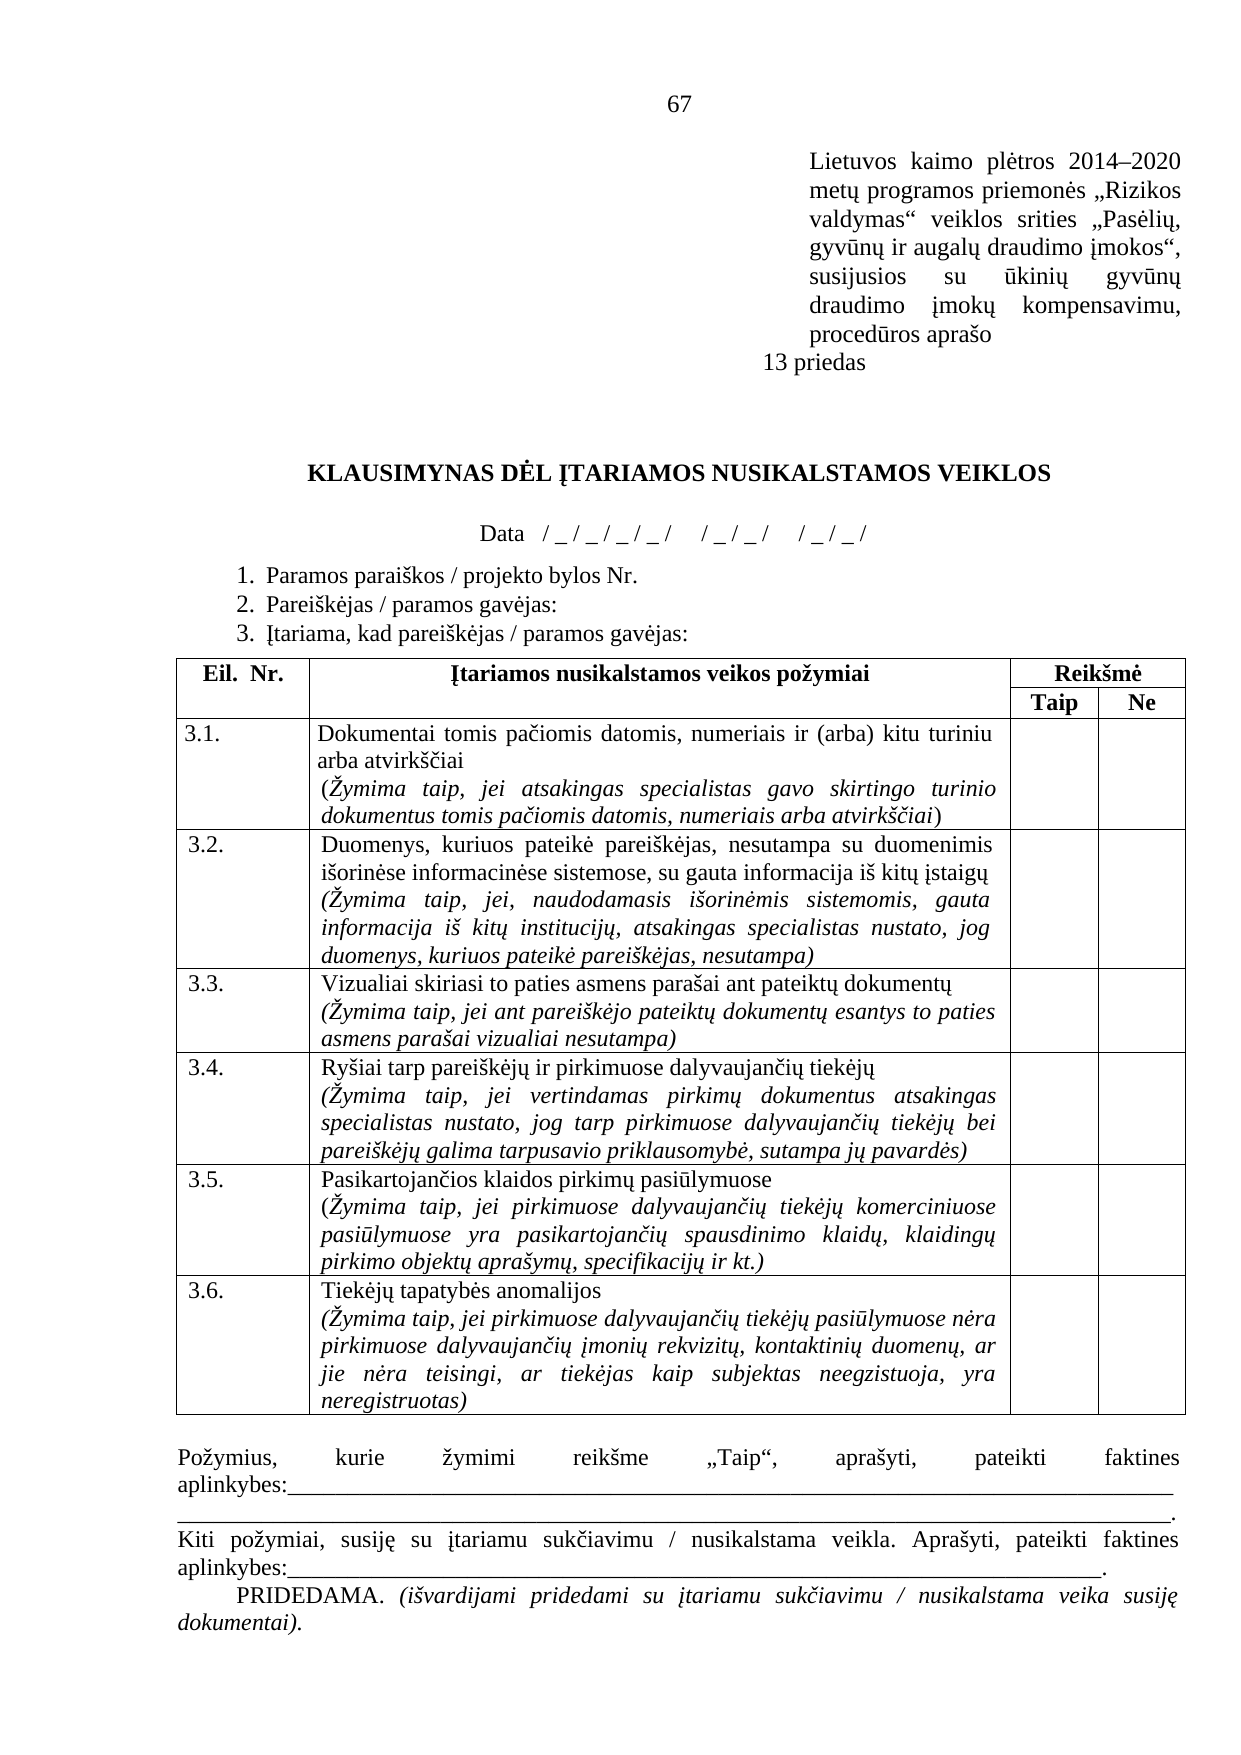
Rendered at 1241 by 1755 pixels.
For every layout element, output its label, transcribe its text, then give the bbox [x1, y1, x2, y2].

text KLAUSIMYNAS DĖL ĮTARIAMOS NUSIKALSTAMOS VEIKLOS [177, 458, 1181, 486]
text 1. Paramos paraiškos / projekto bylos Nr. [236, 560, 1181, 589]
table_header Reikšmė [1011, 659, 1185, 687]
table_cell [1099, 969, 1185, 1052]
table_cell Taip [1011, 688, 1098, 718]
table_cell Ryšiai tarp pareiškėjų ir pirkimuose dalyvaujančių tiekėjų (Žymima taip, jei vertindamas pirkimų dokumentus atsakingas specialistas nustato, jog tarp pirkimuose dalyvaujančių tiekėjų bei pareiškėjų galima tarpusavio priklausomybė, sutampa jų pavardės) [310, 1053, 1010, 1163]
table_cell [1011, 1276, 1098, 1414]
table_cell Tiekėjų tapatybės anomalijos (Žymima taip, jei pirkimuose dalyvaujančių tiekėjų pasiūlymuose nėra pirkimuose dalyvaujančių įmonių rekvizitų, kontaktinių duomenų, ar jie nėra teisingi, ar tiekėjas kaip subjektas neegzistuoja, yra neregistruotas) [310, 1276, 1010, 1414]
table_cell Duomenys, kuriuos pateikė pareiškėjas, nesutampa su duomenimis išorinėse informacinėse sistemose, su gauta informacija iš kitų įstaigų (Žymima taip, jei, naudodamasis išorinėmis sistemomis, gauta informacija iš kitų institucijų, atsakingas specialistas nustato, jog duomenys, kuriuos pateikė pareiškėjas, nesutampa) [310, 830, 1010, 968]
table_cell [1011, 969, 1098, 1052]
text 13 priedas [177, 347, 1181, 376]
table_cell [1011, 830, 1098, 968]
text 2. Pareiškėjas / paramos gavėjas: [236, 589, 1181, 618]
table_cell [1011, 719, 1098, 829]
text PRIDEDAMA. (išvardijami pridedami su įtariamu sukčiavimu / nusikalstama veika susiję dokumentai). [177, 1581, 1181, 1636]
table_cell Pasikartojančios klaidos pirkimų pasiūlymuose (Žymima taip, jei pirkimuose dalyvaujančių tiekėjų komerciniuose pasiūlymuose yra pasikartojančių spausdinimo klaidų, klaidingų pirkimo objektų aprašymų, specifikacijų ir kt.) [310, 1165, 1010, 1275]
text 3. Įtariama, kad pareiškėjas / paramos gavėjas: [177, 618, 1181, 646]
table_header Eil. Nr. [177, 659, 309, 718]
table_cell 3.5. [177, 1165, 309, 1275]
table_cell Vizualiai skiriasi to paties asmens parašai ant pateiktų dokumentų (Žymima taip, jei ant pareiškėjo pateiktų dokumentų esantys to paties asmens parašai vizualiai nesutampa) [310, 969, 1010, 1052]
table_cell 3.2. [177, 830, 309, 968]
table_cell Ne [1099, 688, 1185, 718]
table_cell 3.1. [177, 719, 309, 829]
table_cell [1011, 1053, 1098, 1163]
text Data / _ / _ / _ / _ / / _ / _ / / _ / _ / [177, 519, 1181, 546]
table_cell [1099, 719, 1185, 829]
table_cell [1099, 1276, 1185, 1414]
table_cell [1099, 830, 1185, 968]
table_cell 3.3. [177, 969, 309, 1052]
table_cell [1011, 1165, 1098, 1275]
table_cell 3.6. [177, 1276, 309, 1414]
table_cell [1099, 1165, 1185, 1275]
table_cell Dokumentai tomis pačiomis datomis, numeriais ir (arba) kitu turiniu arba atvirkščiai (Žymima taip, jei atsakingas specialistas gavo skirtingo turinio dokumentus tomis pačiomis datomis, numeriais arba atvirkščiai) [310, 719, 1010, 829]
table_header Įtariamos nusikalstamos veikos požymiai [310, 659, 1010, 718]
table_cell 3.4. [177, 1053, 309, 1163]
text Požymius, kurie žymimi reikšme „Taip“, aprašyti, pateikti faktines aplinkybes:_____________________________________________________________________________________________________________________________________________________________. Kiti požymiai, susiję su įtariamu sukčiavimu / nusikalstama veikla. Aprašyti, pateikti faktines aplinkybes:____________________________________________________________________. [177, 1443, 1181, 1581]
table_cell [1099, 1053, 1185, 1163]
text Lietuvos kaimo plėtros 2014–2020 metų programos priemonės „Rizikos valdymas“ veiklos srities „Pasėlių, gyvūnų ir augalų draudimo įmokos“, susijusios su ūkinių gyvūnų draudimo įmokų kompensavimu, procedūros aprašo [809, 146, 1181, 347]
